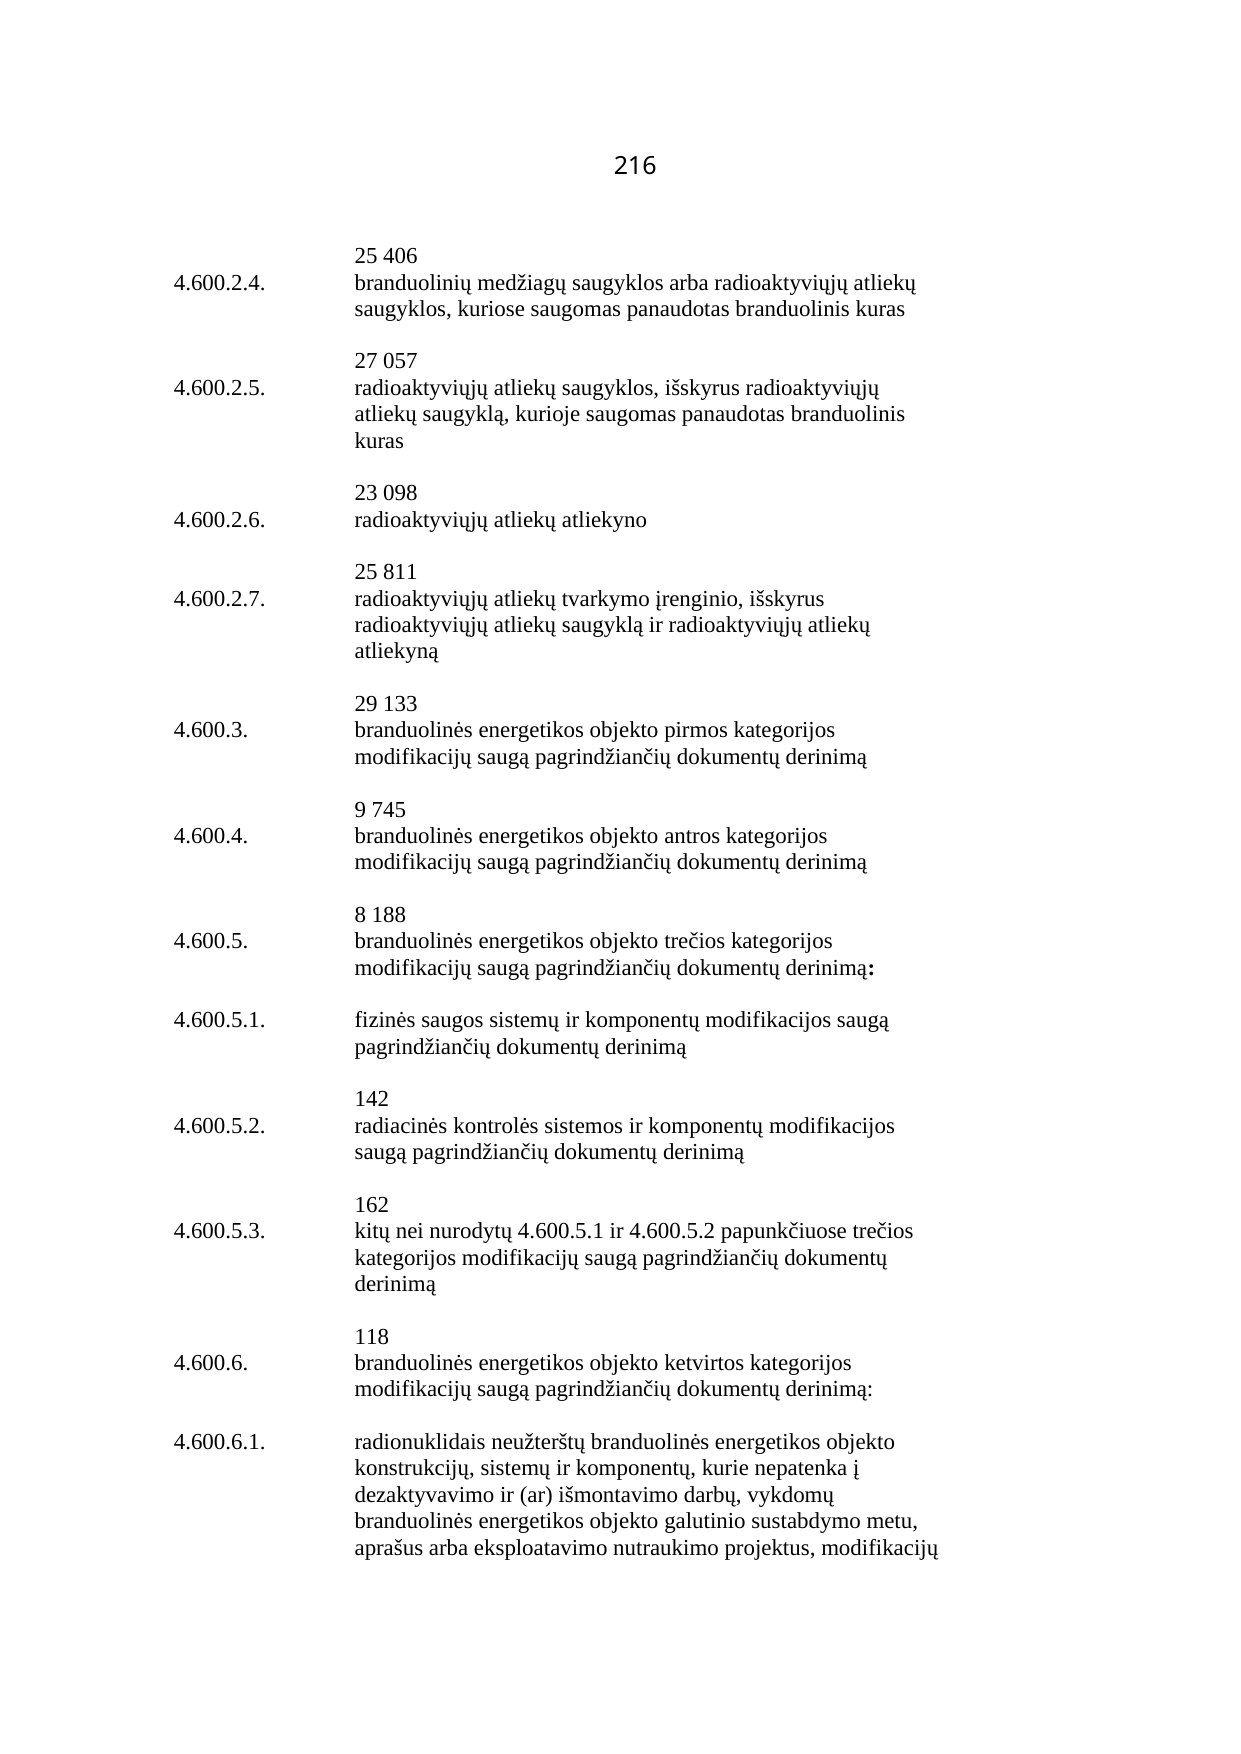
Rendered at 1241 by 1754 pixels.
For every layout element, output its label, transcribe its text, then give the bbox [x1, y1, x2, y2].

text 4.600.5.2. radiacinės kontrolės sistemos ir komponentų modifikacijos saugą pagrindžiančių dokumentų derinimą 162 [174, 1112, 945, 1217]
text 4.600.5.1. fizinės saugos sistemų ir komponentų modifikacijos saugą pagrindžiančių dokumentų derinimą 142 [174, 1006, 945, 1112]
text 4.600.2.4. branduolinių medžiagų saugyklos arba radioaktyviųjų atliekų saugyklos, kuriose saugomas panaudotas branduolinis kuras 27 057 [174, 268, 945, 374]
text 4.600.2.6. radioaktyviųjų atliekų atliekyno 25 811 [174, 506, 945, 585]
text 4.600.6.1. radionuklidais neužterštų branduolinės energetikos objekto konstrukcijų, sistemų ir komponentų, kurie nepatenka į dezaktyvavimo ir (ar) išmontavimo darbų, vykdomų branduolinės energetikos objekto galutinio sustabdymo metu, aprašus arba eksploatavimo nutraukimo projektus, modifikacijų [174, 1428, 945, 1560]
text 25 406 [174, 216, 945, 268]
text 4.600.3. branduolinės energetikos objekto pirmos kategorijos modifikacijų saugą pagrindžiančių dokumentų derinimą 9 745 [174, 717, 945, 822]
text 4.600.4. branduolinės energetikos objekto antros kategorijos modifikacijų saugą pagrindžiančių dokumentų derinimą 8 188 [174, 822, 945, 927]
text 4.600.6. branduolinės energetikos objekto ketvirtos kategorijos modifikacijų saugą pagrindžiančių dokumentų derinimą: [174, 1349, 945, 1428]
text 4.600.2.7. radioaktyviųjų atliekų tvarkymo įrenginio, išskyrus radioaktyviųjų atliekų saugyklą ir radioaktyviųjų atliekų atliekyną 29 133 [174, 585, 945, 717]
text 4.600.5.3. kitų nei nurodytų 4.600.5.1 ir 4.600.5.2 papunkčiuose trečios kategorijos modifikacijų saugą pagrindžiančių dokumentų derinimą 118 [174, 1217, 945, 1349]
text 4.600.5. branduolinės energetikos objekto trečios kategorijos modifikacijų saugą pagrindžiančių dokumentų derinimą: [174, 927, 945, 1006]
text 4.600.2.5. radioaktyviųjų atliekų saugyklos, išskyrus radioaktyviųjų atliekų saugyklą, kurioje saugomas panaudotas branduolinis kuras 23 098 [174, 374, 945, 506]
